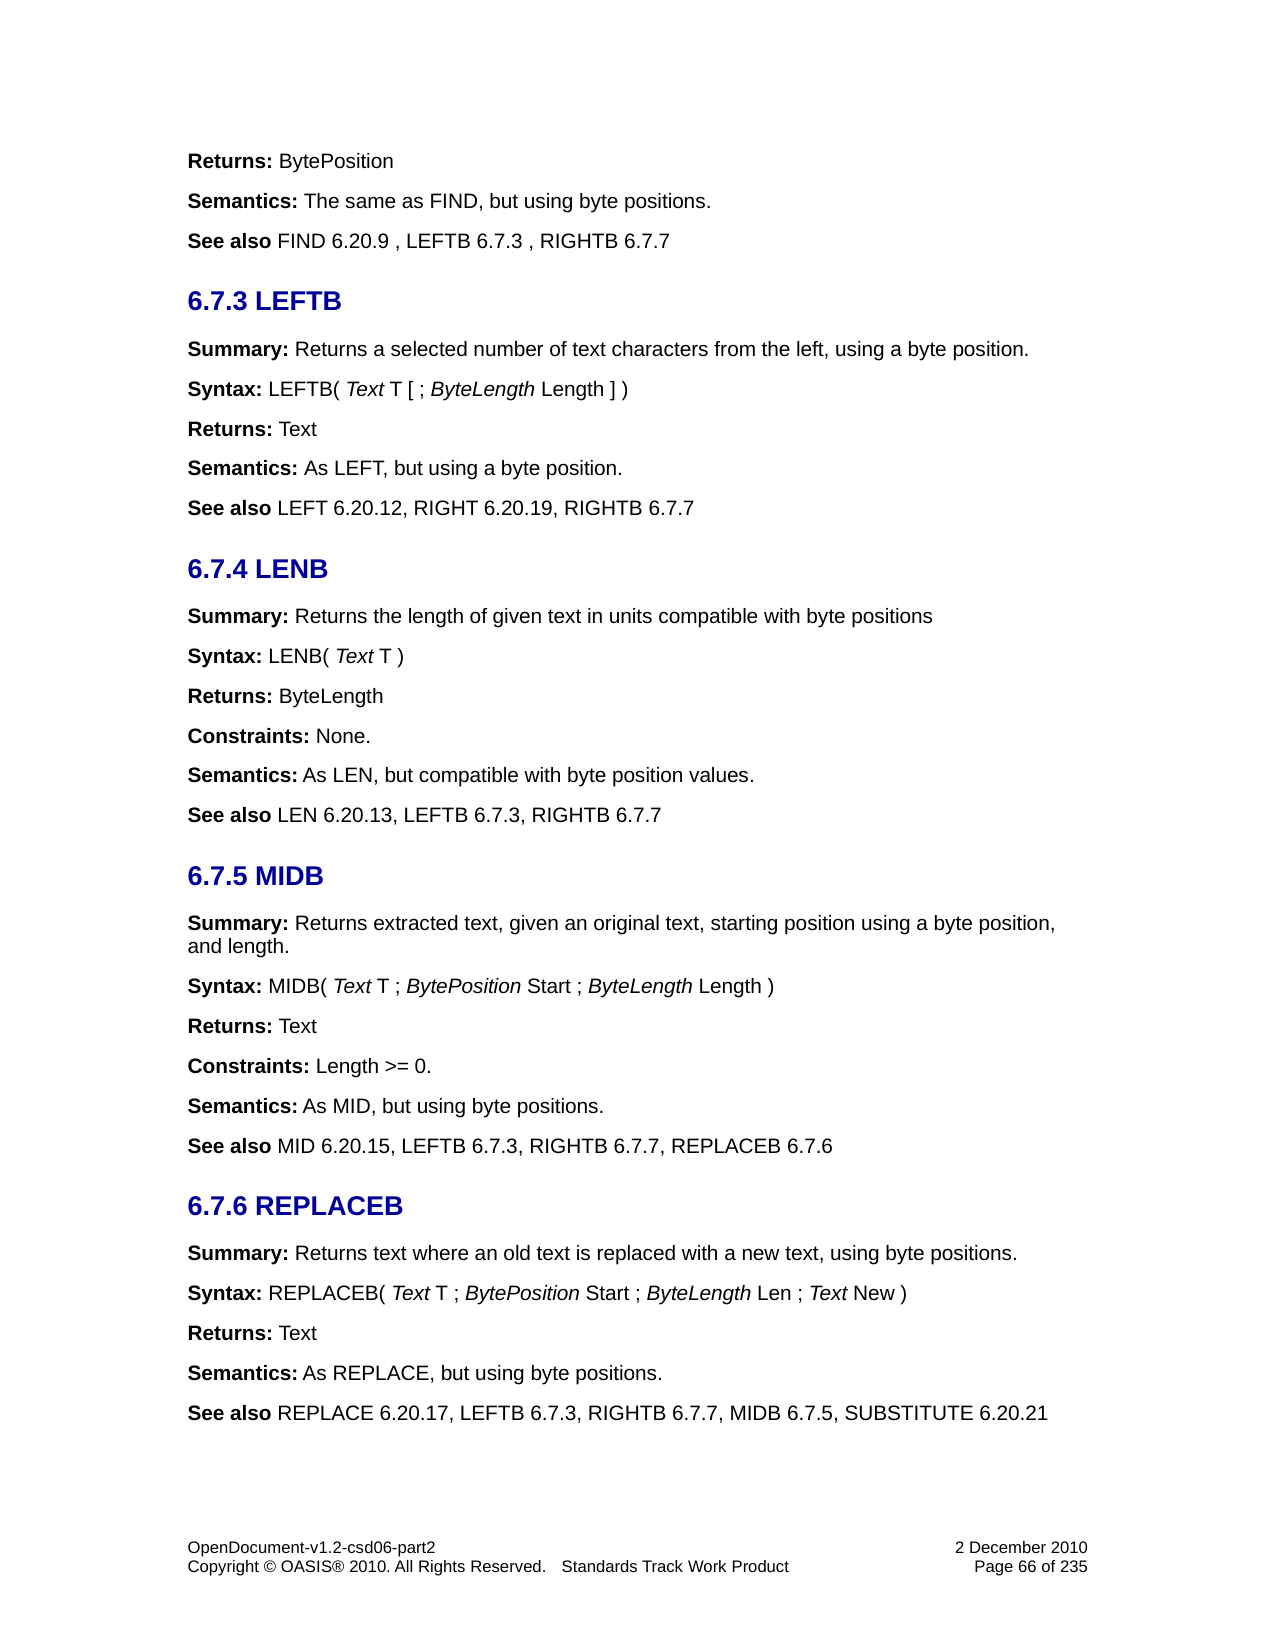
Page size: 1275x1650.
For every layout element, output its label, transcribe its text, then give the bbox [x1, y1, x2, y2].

text Returns: ByteLength [187, 684, 1088, 708]
text Summary: Returns the length of given text in units compatible with byte positions [187, 604, 1088, 628]
text Semantics: As LEN, but compatible with byte position values. [187, 764, 1088, 787]
text See also FIND 6.20.9 , LEFTB 6.7.3 , RIGHTB 6.7.7 [187, 230, 1088, 253]
text Constraints: Length >= 0. [187, 1054, 1088, 1078]
text Syntax: REPLACEB( Text T ; BytePosition Start ; ByteLength Len ; Text New ) [187, 1282, 1088, 1305]
text Constraints: None. [187, 724, 1088, 747]
text See also LEN 6.20.13, LEFTB 6.7.3, RIGHTB 6.7.7 [187, 804, 1088, 827]
text Syntax: MIDB( Text T ; BytePosition Start ; ByteLength Length ) [187, 975, 1088, 998]
text Semantics: As MID, but using byte positions. [187, 1094, 1088, 1118]
text Returns: Text [187, 417, 1088, 440]
text See also MID 6.20.15, LEFTB 6.7.3, RIGHTB 6.7.7, REPLACEB 6.7.6 [187, 1134, 1088, 1158]
subtitle LEFTB [187, 286, 1088, 317]
subtitle MIDB [187, 861, 1088, 891]
text Returns: Text [187, 1015, 1088, 1038]
text Semantics: As REPLACE, but using byte positions. [187, 1362, 1088, 1385]
text Syntax: LENB( Text T ) [187, 644, 1088, 668]
text Returns: Text [187, 1322, 1088, 1345]
text Summary: Returns text where an old text is replaced with a new text, using byte positions. [187, 1242, 1088, 1265]
text Summary: Returns a selected number of text characters from the left, using a byte position. [187, 337, 1088, 361]
subtitle LENB [187, 553, 1088, 584]
text See also LEFT 6.20.12, RIGHT 6.20.19, RIGHTB 6.7.7 [187, 497, 1088, 520]
subtitle REPLACEB [187, 1191, 1088, 1221]
text See also REPLACE 6.20.17, LEFTB 6.7.3, RIGHTB 6.7.7, MIDB 6.7.5, SUBSTITUTE 6.20.21 [187, 1402, 1088, 1425]
text Semantics: The same as FIND, but using byte positions. [187, 190, 1088, 213]
text Semantics: As LEFT, but using a byte position. [187, 457, 1088, 480]
text Summary: Returns extracted text, given an original text, starting position using a byte position, and length. [187, 912, 1088, 958]
text Returns: BytePosition [187, 150, 1088, 173]
text Syntax: LEFTB( Text T [ ; ByteLength Length ] ) [187, 377, 1088, 401]
